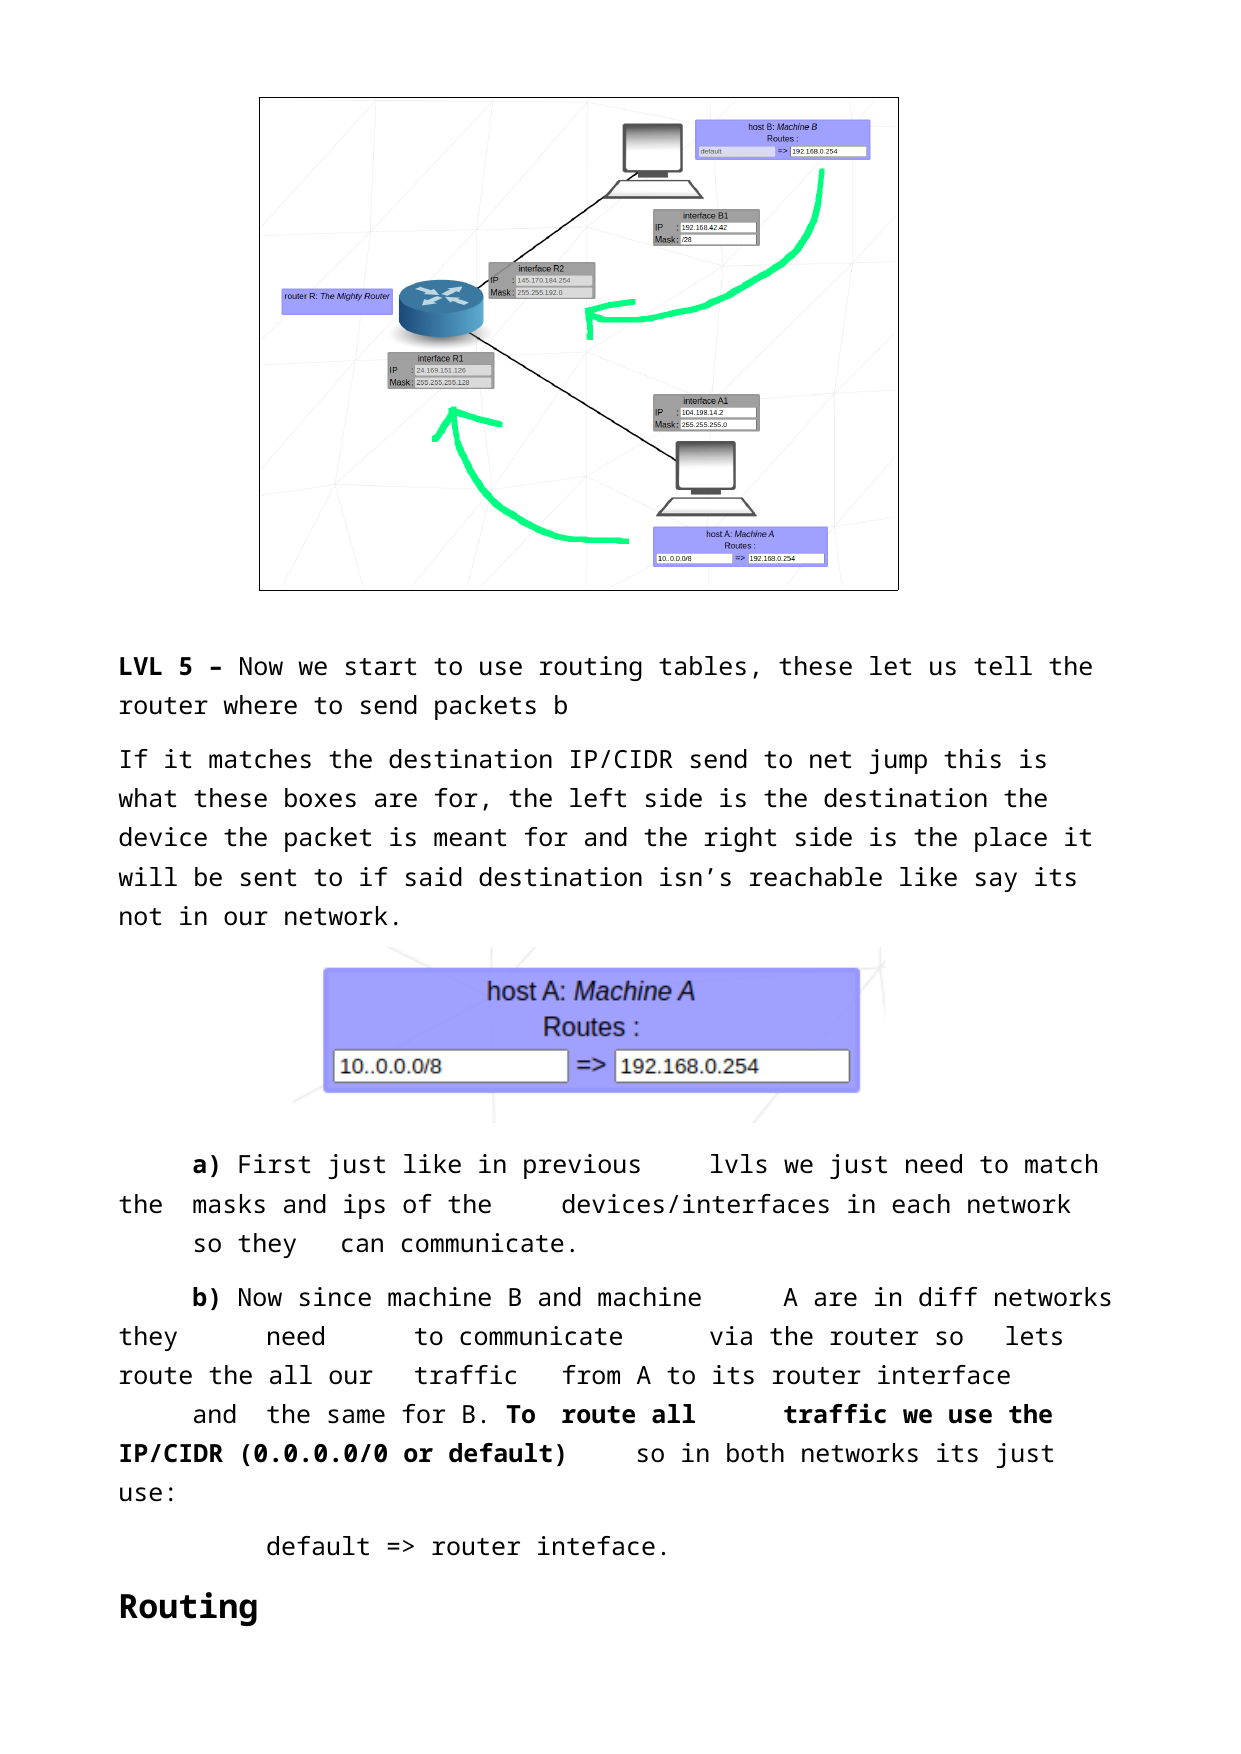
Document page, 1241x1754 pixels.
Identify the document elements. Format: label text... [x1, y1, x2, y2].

text Routing [118, 1582, 1122, 1628]
text LVL 5 – Now we start to use routing tables, these let us tell the router where to send packets b [118, 649, 1122, 722]
text default => router inteface. [118, 1529, 1122, 1563]
picture [261, 100, 895, 587]
text a) First just like in previous lvls we just need to match the masks and ips of the devices/interfaces in each network so they can communicate. [118, 952, 1122, 1259]
picture [678, 1110, 886, 1123]
text b) Now since machine B and machine A are in diff networks they need to communicate via the router so lets route the all our traffic from A to its router interface and the same for B. To route all traffic we use the IP/CIDR (0.0.0.0/0 or default) so in both networks its just use: [118, 1279, 1122, 1509]
text If it matches the destination IP/CIDR send to net jump this is what these boxes are for, the left side is the destination the device the packet is meant for and the right side is the place it will be sent to if said destination isn’s reachable like say its not in our network. [118, 742, 1122, 932]
